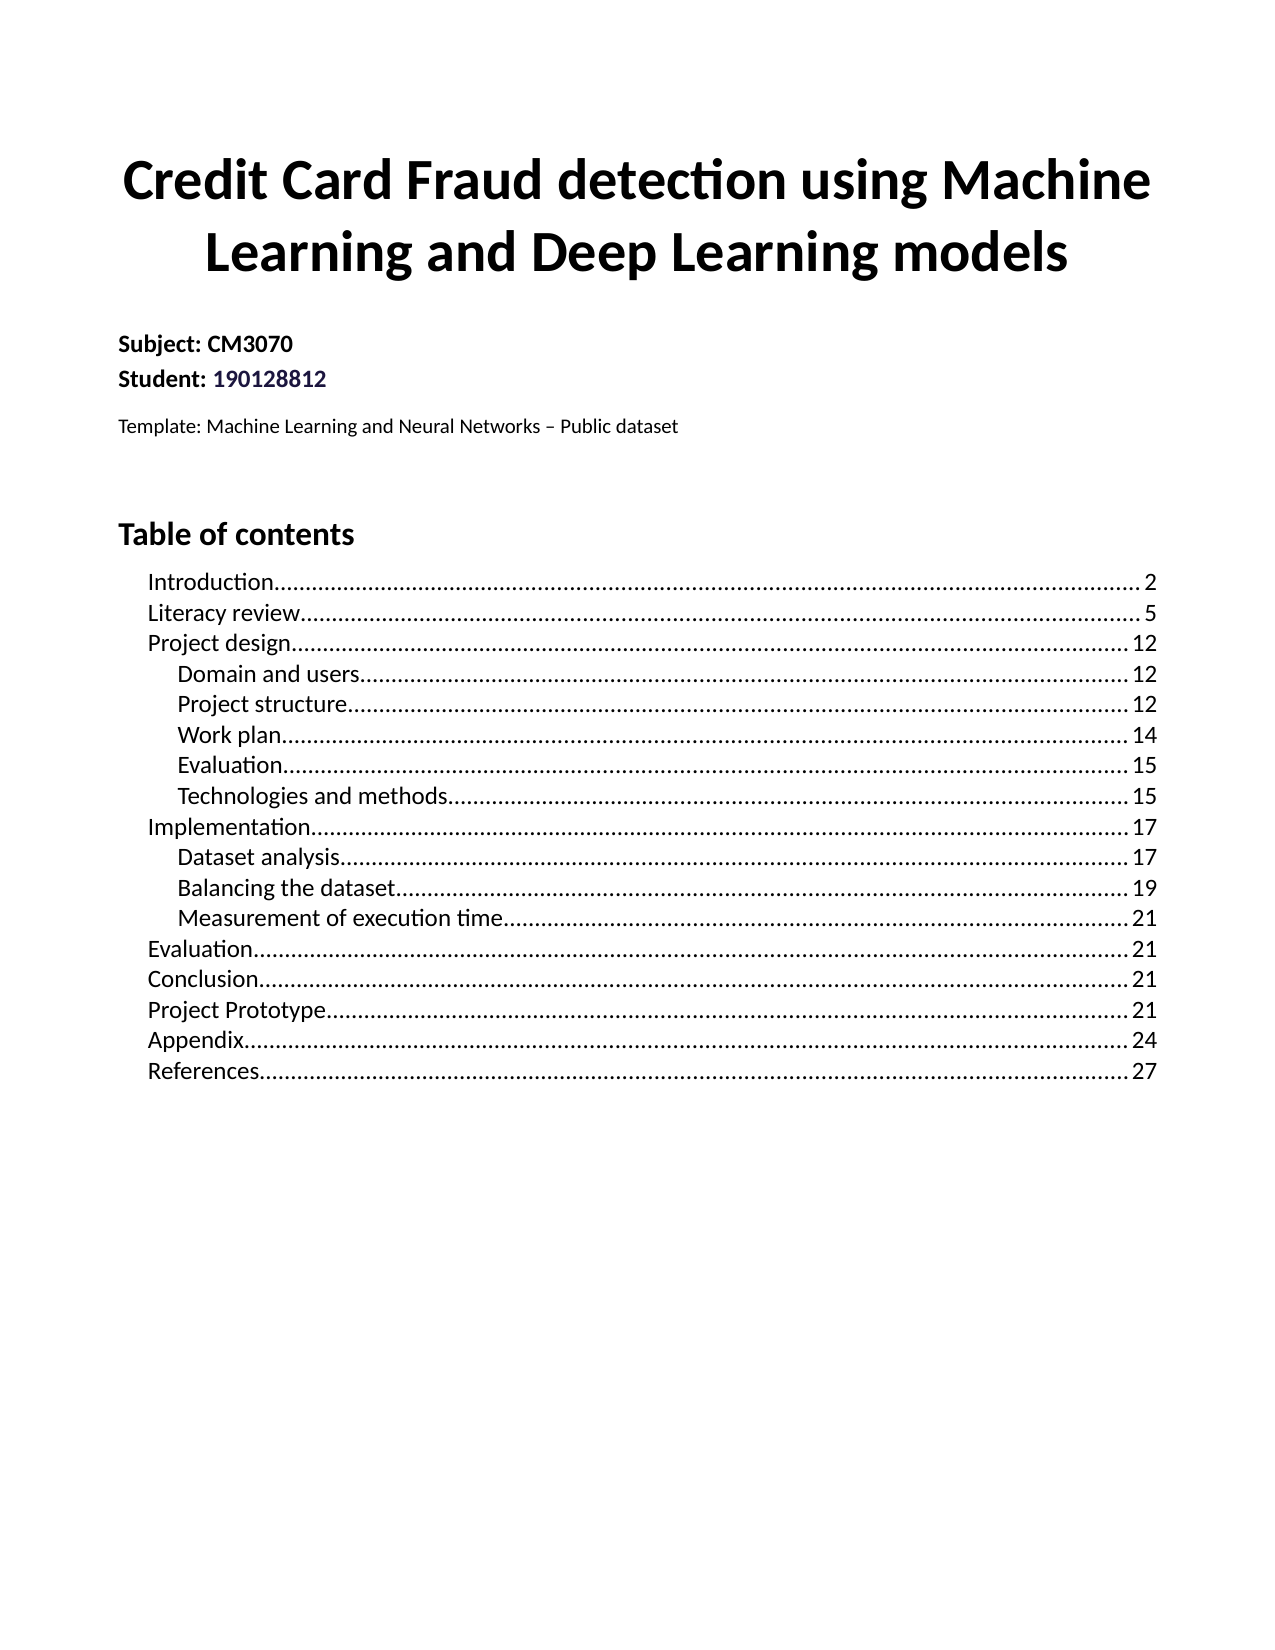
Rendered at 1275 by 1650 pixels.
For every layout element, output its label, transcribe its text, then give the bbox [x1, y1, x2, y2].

text Evaluation 21 [148, 933, 1157, 963]
text Balancing the dataset 19 [177, 872, 1157, 902]
text References 27 [148, 1055, 1157, 1085]
text Domain and users 12 [177, 658, 1157, 688]
text Evaluation 15 [177, 749, 1157, 780]
text Introduction 2 [148, 566, 1157, 597]
text Template: Machine Learning and Neural Networks – Public dataset [118, 413, 1157, 439]
text Conclusion 21 [148, 963, 1157, 994]
subtitle Table of contents [118, 513, 1157, 554]
text Measurement of execution time 21 [177, 902, 1157, 933]
text Implementation 17 [148, 811, 1157, 841]
title Credit Card Fraud detection using Machine Learning and Deep Learning models [118, 143, 1157, 286]
text Project design 12 [148, 627, 1157, 658]
text Subject: CM3070 Student: 190128812 [118, 329, 1157, 394]
text Dataset analysis 17 [177, 841, 1157, 872]
text Appendix 24 [148, 1024, 1157, 1055]
text Literacy review 5 [148, 597, 1157, 627]
text Work plan 14 [177, 719, 1157, 749]
text Project Prototype 21 [148, 994, 1157, 1024]
text Technologies and methods 15 [177, 780, 1157, 811]
text Project structure 12 [177, 688, 1157, 719]
